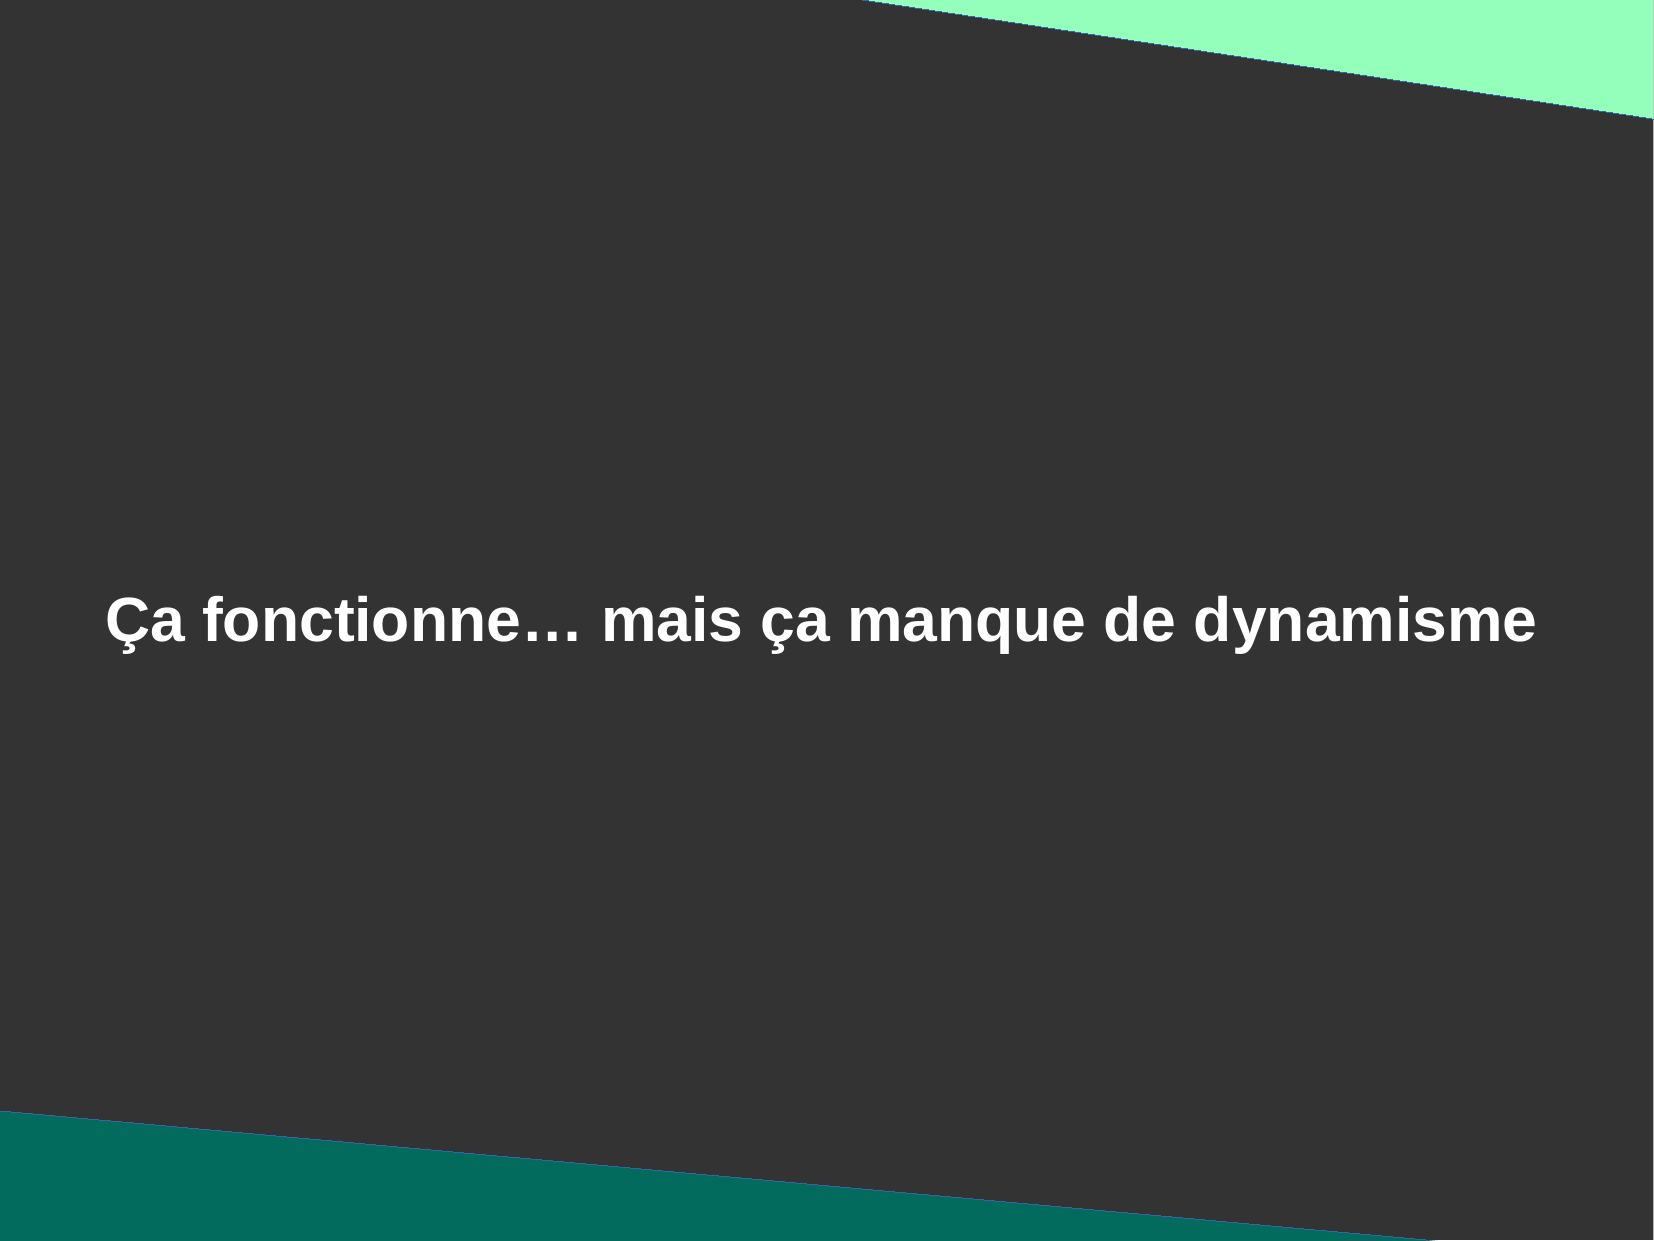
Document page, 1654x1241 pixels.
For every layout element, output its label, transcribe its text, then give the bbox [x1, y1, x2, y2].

title Ça fonctionne… mais ça manque de dynamisme [22, 585, 1622, 655]
text_box [862, 0, 1654, 120]
